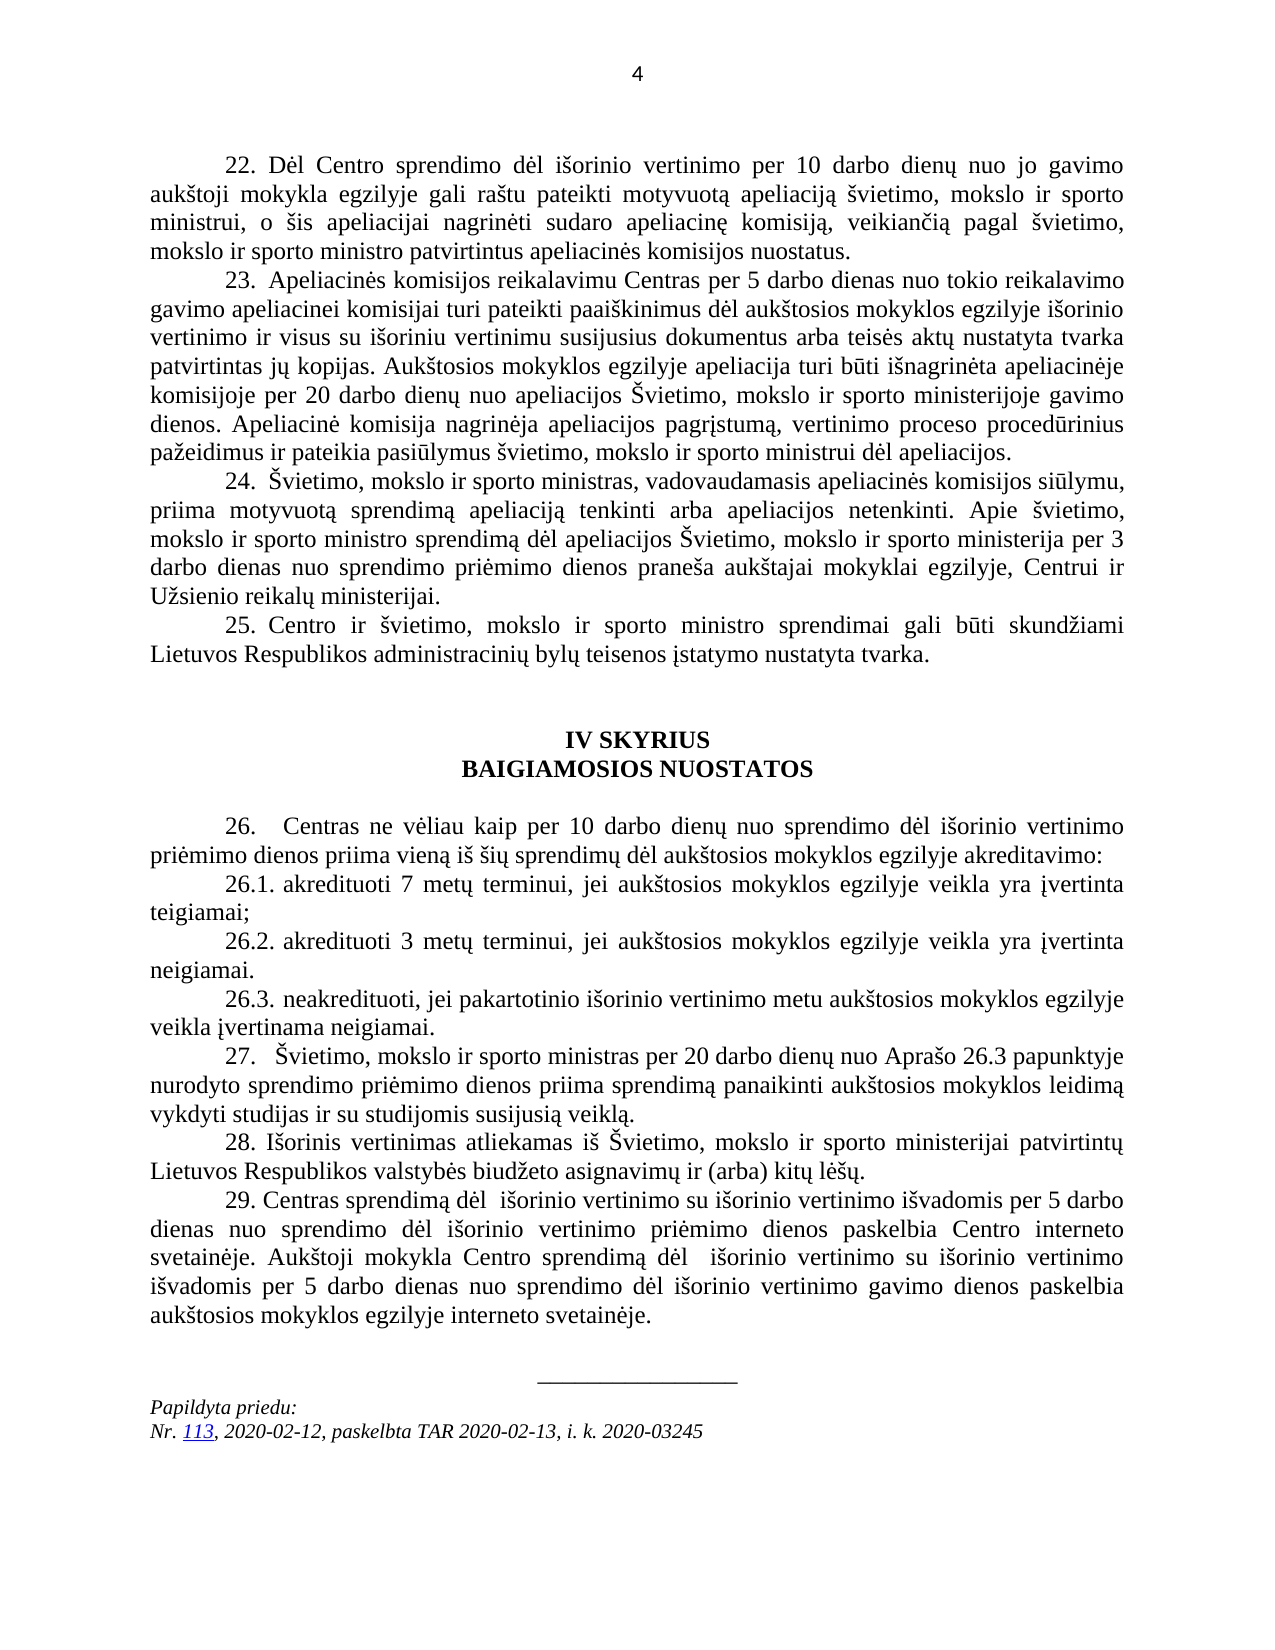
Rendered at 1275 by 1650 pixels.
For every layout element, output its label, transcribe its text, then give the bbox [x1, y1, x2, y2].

text 26.2. akredituoti 3 metų terminui, jei aukštosios mokyklos egzilyje veikla yra įvertinta neigiamai. [150, 926, 1125, 984]
text 25. Centro ir švietimo, mokslo ir sporto ministro sprendimai gali būti skundžiami Lietuvos Respublikos administracinių bylų teisenos įstatymo nustatyta tvarka. [150, 610, 1125, 667]
text Nr. 113, 2020-02-12, paskelbta TAR 2020-02-13, i. k. 2020-03245 [150, 1419, 1125, 1443]
text 29. Centras sprendimą dėl išorinio vertinimo su išorinio vertinimo išvadomis per 5 darbo dienas nuo sprendimo dėl išorinio vertinimo priėmimo dienos paskelbia Centro interneto svetainėje. Aukštoji mokykla Centro sprendimą dėl išorinio vertinimo su išorinio vertinimo išvadomis per 5 darbo dienas nuo sprendimo dėl išorinio vertinimo gavimo dienos paskelbia aukštosios mokyklos egzilyje interneto svetainėje. [150, 1185, 1125, 1329]
text –––––––––––––––– [150, 1357, 1125, 1395]
text 26.1. akredituoti 7 metų terminui, jei aukštosios mokyklos egzilyje veikla yra įvertinta teigiamai; [150, 869, 1125, 926]
text 26. Centras ne vėliau kaip per 10 darbo dienų nuo sprendimo dėl išorinio vertinimo priėmimo dienos priima vieną iš šių sprendimų dėl aukštosios mokyklos egzilyje akreditavimo: [150, 811, 1125, 869]
text 22. Dėl Centro sprendimo dėl išorinio vertinimo per 10 darbo dienų nuo jo gavimo aukštoji mokykla egzilyje gali raštu pateikti motyvuotą apeliaciją švietimo, mokslo ir sporto ministrui, o šis apeliacijai nagrinėti sudaro apeliacinę komisiją, veikiančią pagal švietimo, mokslo ir sporto ministro patvirtintus apeliacinės komisijos nuostatus. [150, 150, 1125, 265]
text 28. Išorinis vertinimas atliekamas iš Švietimo, mokslo ir sporto ministerijai patvirtintų Lietuvos Respublikos valstybės biudžeto asignavimų ir (arba) kitų lėšų. [150, 1127, 1125, 1185]
text IV SKYRIUS [150, 725, 1125, 754]
text 26.3. neakredituoti, jei pakartotinio išorinio vertinimo metu aukštosios mokyklos egzilyje veikla įvertinama neigiamai. [150, 984, 1125, 1041]
text 23. Apeliacinės komisijos reikalavimu Centras per 5 darbo dienas nuo tokio reikalavimo gavimo apeliacinei komisijai turi pateikti paaiškinimus dėl aukštosios mokyklos egzilyje išorinio vertinimo ir visus su išoriniu vertinimu susijusius dokumentus arba teisės aktų nustatyta tvarka patvirtintas jų kopijas. Aukštosios mokyklos egzilyje apeliacija turi būti išnagrinėta apeliacinėje komisijoje per 20 darbo dienų nuo apeliacijos Švietimo, mokslo ir sporto ministerijoje gavimo dienos. Apeliacinė komisija nagrinėja apeliacijos pagrįstumą, vertinimo proceso procedūrinius pažeidimus ir pateikia pasiūlymus švietimo, mokslo ir sporto ministrui dėl apeliacijos. [150, 265, 1125, 466]
text BAIGIAMOSIOS NUOSTATOS [150, 754, 1125, 782]
text 24. Švietimo, mokslo ir sporto ministras, vadovaudamasis apeliacinės komisijos siūlymu, priima motyvuotą sprendimą apeliaciją tenkinti arba apeliacijos netenkinti. Apie švietimo, mokslo ir sporto ministro sprendimą dėl apeliacijos Švietimo, mokslo ir sporto ministerija per 3 darbo dienas nuo sprendimo priėmimo dienos praneša aukštajai mokyklai egzilyje, Centrui ir Užsienio reikalų ministerijai. [150, 466, 1125, 610]
text 27. Švietimo, mokslo ir sporto ministras per 20 darbo dienų nuo Aprašo 26.3 papunktyje nurodyto sprendimo priėmimo dienos priima sprendimą panaikinti aukštosios mokyklos leidimą vykdyti studijas ir su studijomis susijusią veiklą. [150, 1041, 1125, 1127]
text Papildyta priedu: [150, 1395, 1125, 1419]
